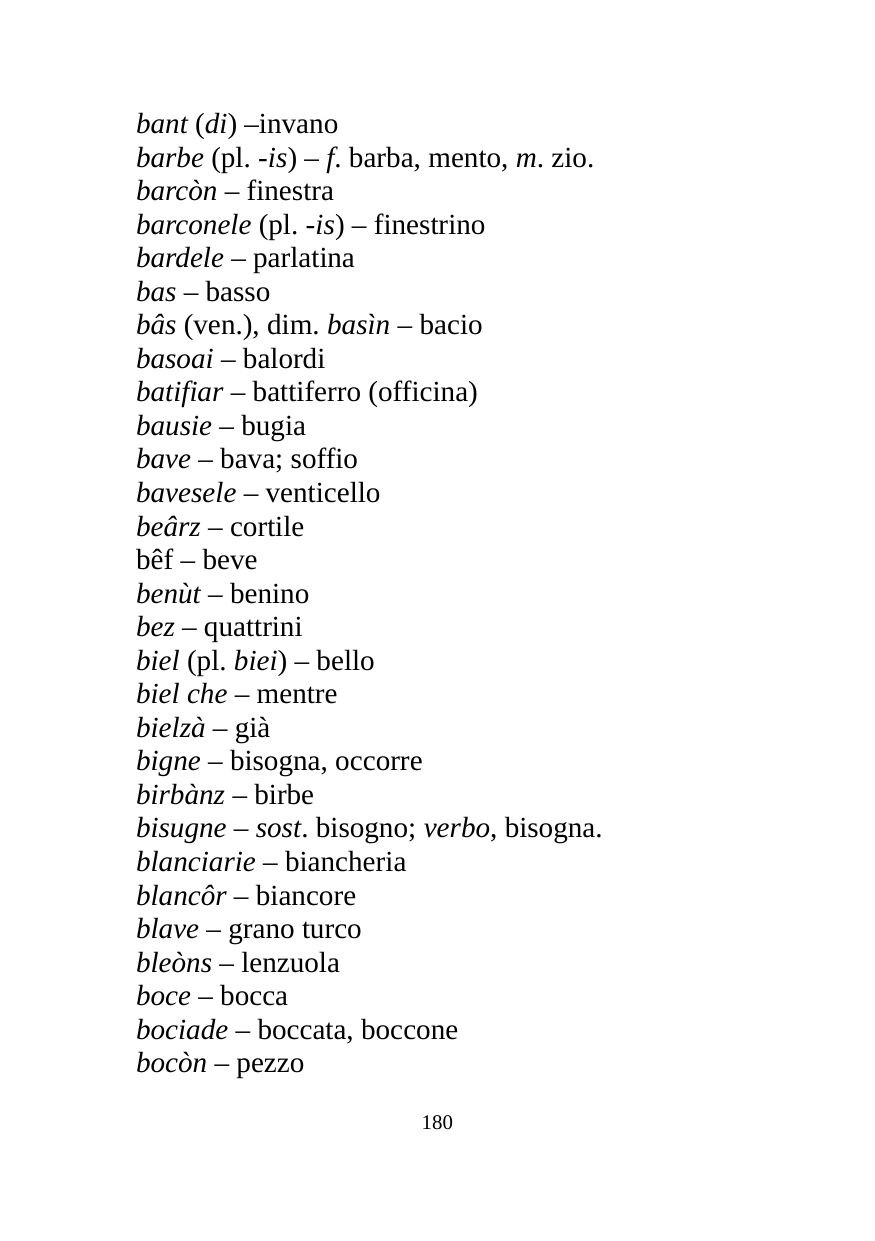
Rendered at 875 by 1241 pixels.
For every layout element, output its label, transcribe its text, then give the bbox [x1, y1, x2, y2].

text bas – basso [106, 274, 768, 307]
text bavesele – venticello [106, 475, 768, 509]
text beârz – cortile [106, 509, 768, 542]
text basoai – balordi [106, 341, 768, 374]
text bleòns – lenzuola [106, 945, 768, 978]
text bâs (ven.), dim. basìn – bacio [106, 307, 768, 341]
text barconele (pl. -is) – finestrino [106, 207, 768, 240]
text blancôr – biancore [106, 878, 768, 911]
text blanciarie – biancheria [106, 844, 768, 878]
text bausie – bugia [106, 408, 768, 442]
text bant (di) –invano [106, 106, 768, 140]
text bigne – bisogna, occorre [106, 743, 768, 777]
text barbe (pl. -is) – f. barba, mento, m. zio. [106, 140, 768, 173]
text bociade – boccata, boccone [106, 1012, 768, 1045]
text benùt – benino [106, 576, 768, 609]
text bave – bava; soffio [106, 442, 768, 475]
text bisugne – sost. bisogno; verbo, bisogna. [106, 811, 768, 844]
text blave – grano turco [106, 911, 768, 945]
text bielzà – già [106, 710, 768, 743]
text bez – quattrini [106, 609, 768, 643]
text bardele – parlatina [106, 240, 768, 274]
text biel (pl. biei) – bello [106, 643, 768, 676]
text batifiar – battiferro (officina) [106, 374, 768, 408]
text birbànz – birbe [106, 777, 768, 811]
text boce – bocca [106, 978, 768, 1012]
text bêf – beve [106, 542, 768, 576]
text biel che – mentre [106, 676, 768, 710]
text bocòn – pezzo [106, 1045, 768, 1079]
text barcòn – finestra [106, 173, 768, 207]
